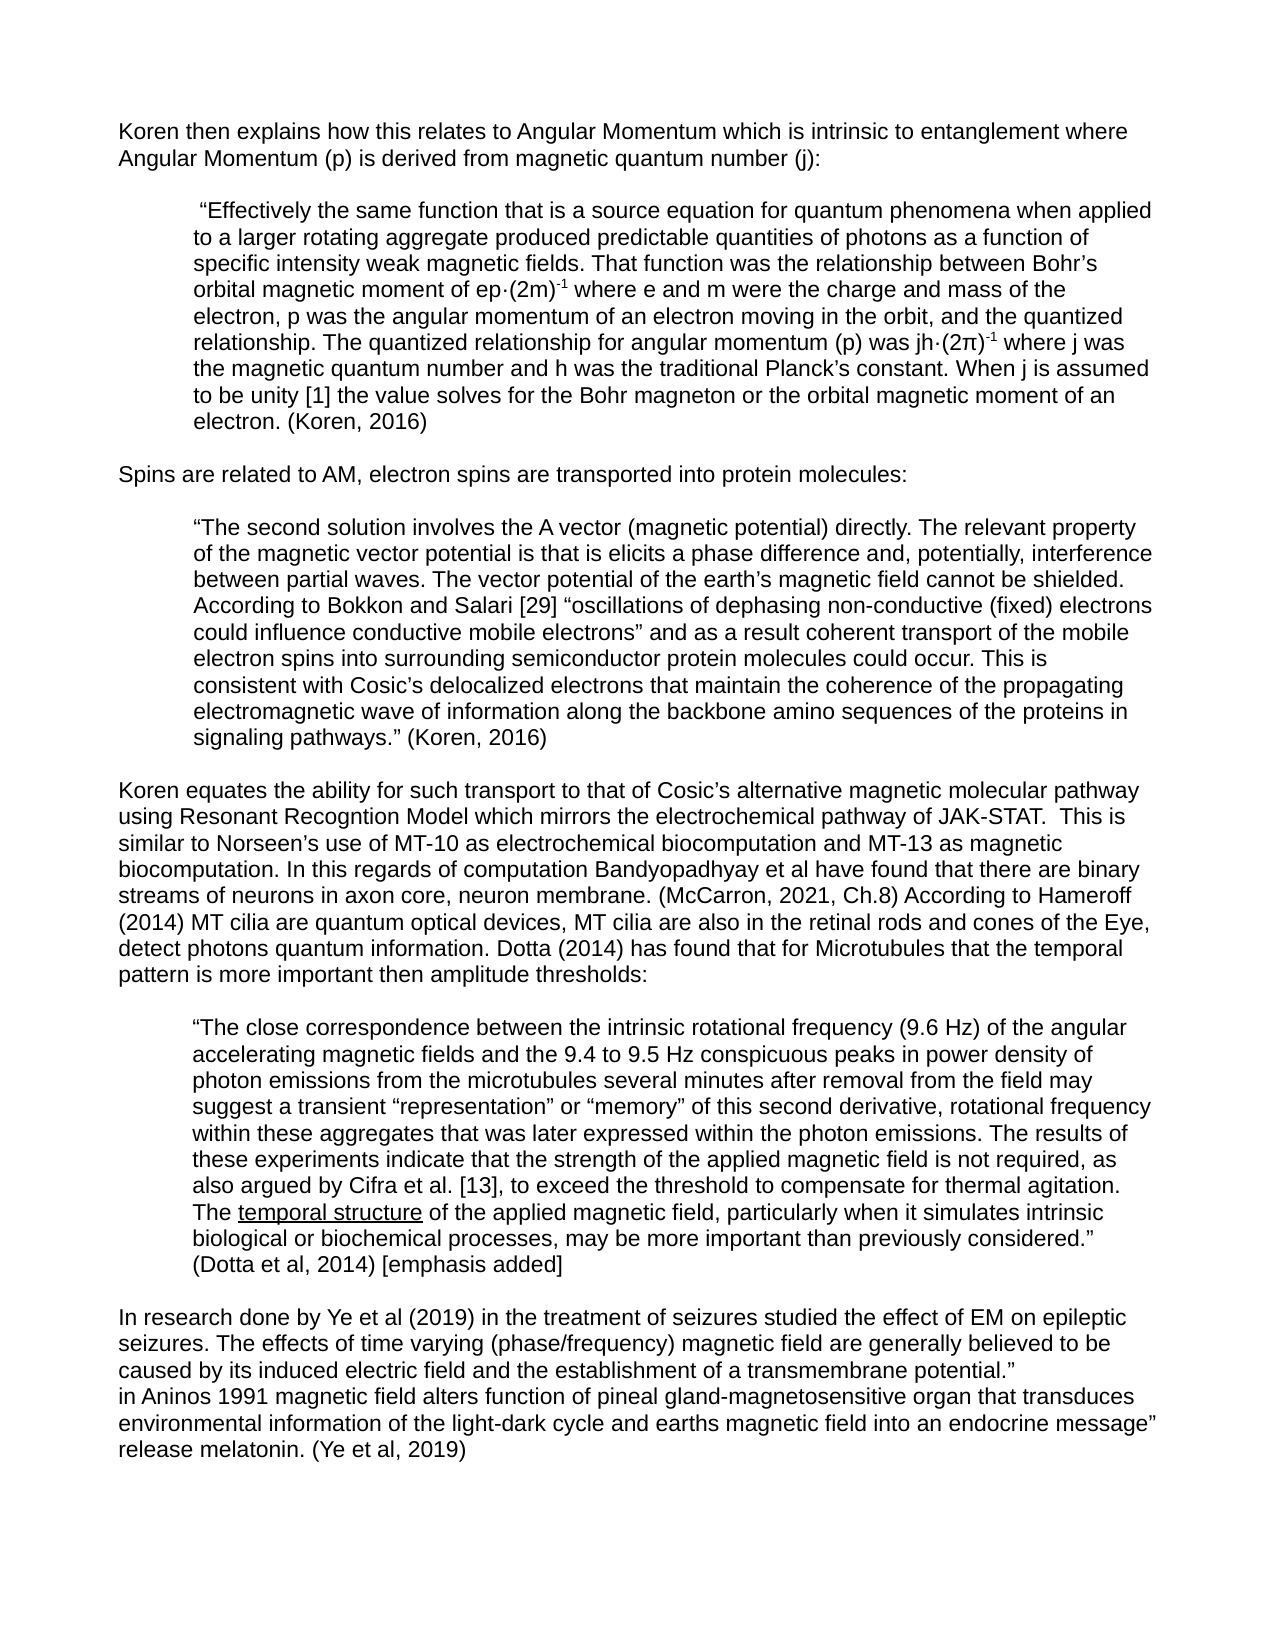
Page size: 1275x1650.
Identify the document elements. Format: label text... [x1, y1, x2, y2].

text Spins are related to AM, electron spins are transported into protein molecules: [118, 461, 1157, 487]
text In research done by Ye et al (2019) in the treatment of seizures studied the effect of EM on epileptic seizures. The effects of time varying (phase/frequency) magnetic field are generally believed to be caused by its induced electric field and the establishment of a transmembrane potential.” [118, 1304, 1157, 1383]
text release melatonin. (Ye et al, 2019) [118, 1436, 1157, 1462]
text Koren equates the ability for such transport to that of Cosic’s alternative magnetic molecular pathway using Resonant Recogntion Model which mirrors the electrochemical pathway of JAK-STAT. This is similar to Norseen’s use of MT-10 as electrochemical biocomputation and MT-13 as magnetic biocomputation. In this regards of computation Bandyopadhyay et al have found that there are binary streams of neurons in axon core, neuron membrane. (McCarron, 2021, Ch.8) According to Hameroff (2014) MT cilia are quantum optical devices, MT cilia are also in the retinal rods and cones of the Eye, detect photons quantum information. Dotta (2014) has found that for Microtubules that the temporal pattern is more important then amplitude thresholds: [118, 777, 1157, 988]
text “The second solution involves the A vector (magnetic potential) directly. The relevant property of the magnetic vector potential is that is elicits a phase difference and, potentially, interference between partial waves. The vector potential of the earth’s magnetic field cannot be shielded. According to Bokkon and Salari [29] “oscillations of dephasing non-conductive (fixed) electrons could influence conductive mobile electrons” and as a result coherent transport of the mobile electron spins into surrounding semiconductor protein molecules could occur. This is consistent with Cosic’s delocalized electrons that maintain the coherence of the propagating electromagnetic wave of information along the backbone amino sequences of the proteins in signaling pathways.” (Koren, 2016) [193, 513, 1157, 751]
text “Effectively the same function that is a source equation for quantum phenomena when applied to a larger rotating aggregate produced predictable quantities of photons as a function of specific intensity weak magnetic fields. That function was the relationship between Bohr’s orbital magnetic moment of ep·(2m)-1 where e and m were the charge and mass of the electron, p was the angular momentum of an electron moving in the orbit, and the quantized relationship. The quantized relationship for angular momentum (p) was jh·(2π)-1 where j was the magnetic quantum number and h was the traditional Planck’s constant. When j is assumed to be unity [1] the value solves for the Bohr magneton or the orbital magnetic moment of an electron. (Koren, 2016) [193, 197, 1157, 434]
text Koren then explains how this relates to Angular Momentum which is intrinsic to entanglement where Angular Momentum (p) is derived from magnetic quantum number (j): [118, 118, 1157, 171]
text in Aninos 1991 magnetic field alters function of pineal gland-magnetosensitive organ that transduces environmental information of the light-dark cycle and earths magnetic field into an endocrine message” [118, 1383, 1157, 1436]
text “The close correspondence between the intrinsic rotational frequency (9.6 Hz) of the angular accelerating magnetic fields and the 9.4 to 9.5 Hz conspicuous peaks in power density of photon emissions from the microtubules several minutes after removal from the field may suggest a transient “representation” or “memory” of this second derivative, rotational frequency within these aggregates that was later expressed within the photon emissions. The results of these experiments indicate that the strength of the applied magnetic field is not required, as also argued by Cifra et al. [13], to exceed the threshold to compensate for thermal agitation. The temporal structure of the applied magnetic field, particularly when it simulates intrinsic biological or biochemical processes, may be more important than previously considered.” (Dotta et al, 2014) [emphasis added] [192, 1014, 1157, 1278]
